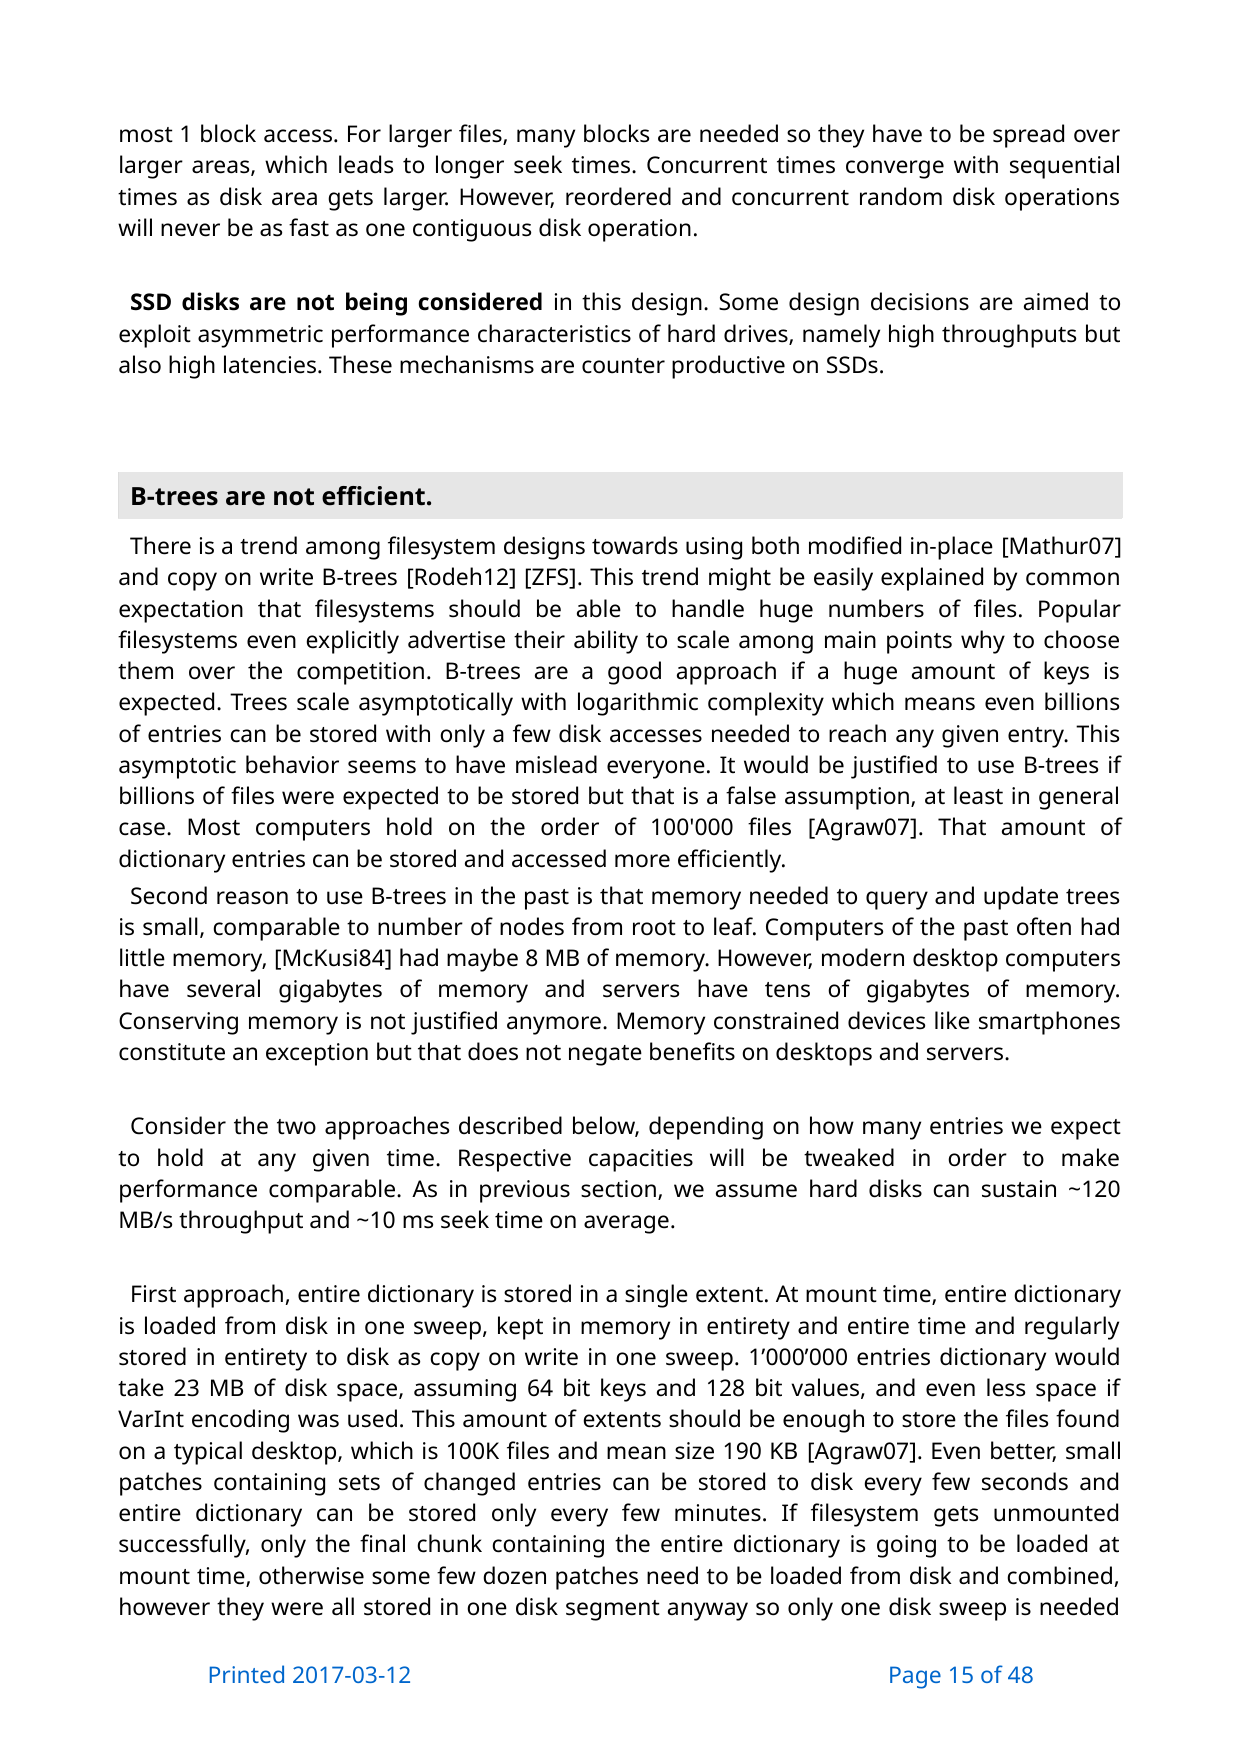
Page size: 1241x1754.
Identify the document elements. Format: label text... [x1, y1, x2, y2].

text There is a trend among filesystem designs towards using both modified in-place [Mathur07] and copy on write B-trees [Rodeh12] [ZFS]. This trend might be easily explained by common expectation that filesystems should be able to handle huge numbers of files. Popular filesystems even explicitly advertise their ability to scale among main points why to choose them over the competition. B-trees are a good approach if a huge amount of keys is expected. Trees scale asymptotically with logarithmic complexity which means even billions of entries can be stored with only a few disk accesses needed to reach any given entry. This asymptotic behavior seems to have mislead everyone. It would be justified to use B-trees if billions of files were expected to be stored but that is a false assumption, at least in general case. Most computers hold on the order of 100'000 files [Agraw07]. That amount of dictionary entries can be stored and accessed more efficiently. [118, 530, 1122, 874]
text Second reason to use B-trees in the past is that memory needed to query and update trees is small, comparable to number of nodes from root to leaf. Computers of the past often had little memory, [McKusi84] had maybe 8 MB of memory. However, modern desktop computers have several gigabytes of memory and servers have tens of gigabytes of memory. Conserving memory is not justified anymore. Memory constrained devices like smartphones constitute an exception but that does not negate benefits on desktops and servers. [118, 880, 1122, 1067]
text Consider the two approaches described below, depending on how many entries we expect to hold at any given time. Respective capacities will be tweaked in order to make performance comparable. As in previous section, we assume hard disks can sustain ~120 MB/s throughput and ~10 ms seek time on average. [118, 1110, 1122, 1235]
subtitle B-trees are not efficient. [119, 473, 1122, 518]
text most 1 block access. For larger files, many blocks are needed so they have to be spread over larger areas, which leads to longer seek times. Concurrent times converge with sequential times as disk area gets larger. However, reordered and concurrent random disk operations will never be as fast as one contiguous disk operation. [118, 118, 1122, 243]
text First approach, entire dictionary is stored in a single extent. At mount time, entire dictionary is loaded from disk in one sweep, kept in memory in entirety and entire time and regularly stored in entirety to disk as copy on write in one sweep. 1’000’000 entries dictionary would take 23 MB of disk space, assuming 64 bit keys and 128 bit values, and even less space if VarInt encoding was used. This amount of extents should be enough to store the files found on a typical desktop, which is 100K files and mean size 190 KB [Agraw07]. Even better, small patches containing sets of changed entries can be stored to disk every few seconds and entire dictionary can be stored only every few minutes. If filesystem gets unmounted successfully, only the final chunk containing the entire dictionary is going to be loaded at mount time, otherwise some few dozen patches need to be loaded from disk and combined, however they were all stored in one disk segment anyway so only one disk sweep is needed [118, 1278, 1122, 1622]
text SSD disks are not being considered in this design. Some design decisions are aimed to exploit asymmetric performance characteristics of hard drives, namely high throughputs but also high latencies. These mechanisms are counter productive on SSDs. [118, 286, 1122, 380]
